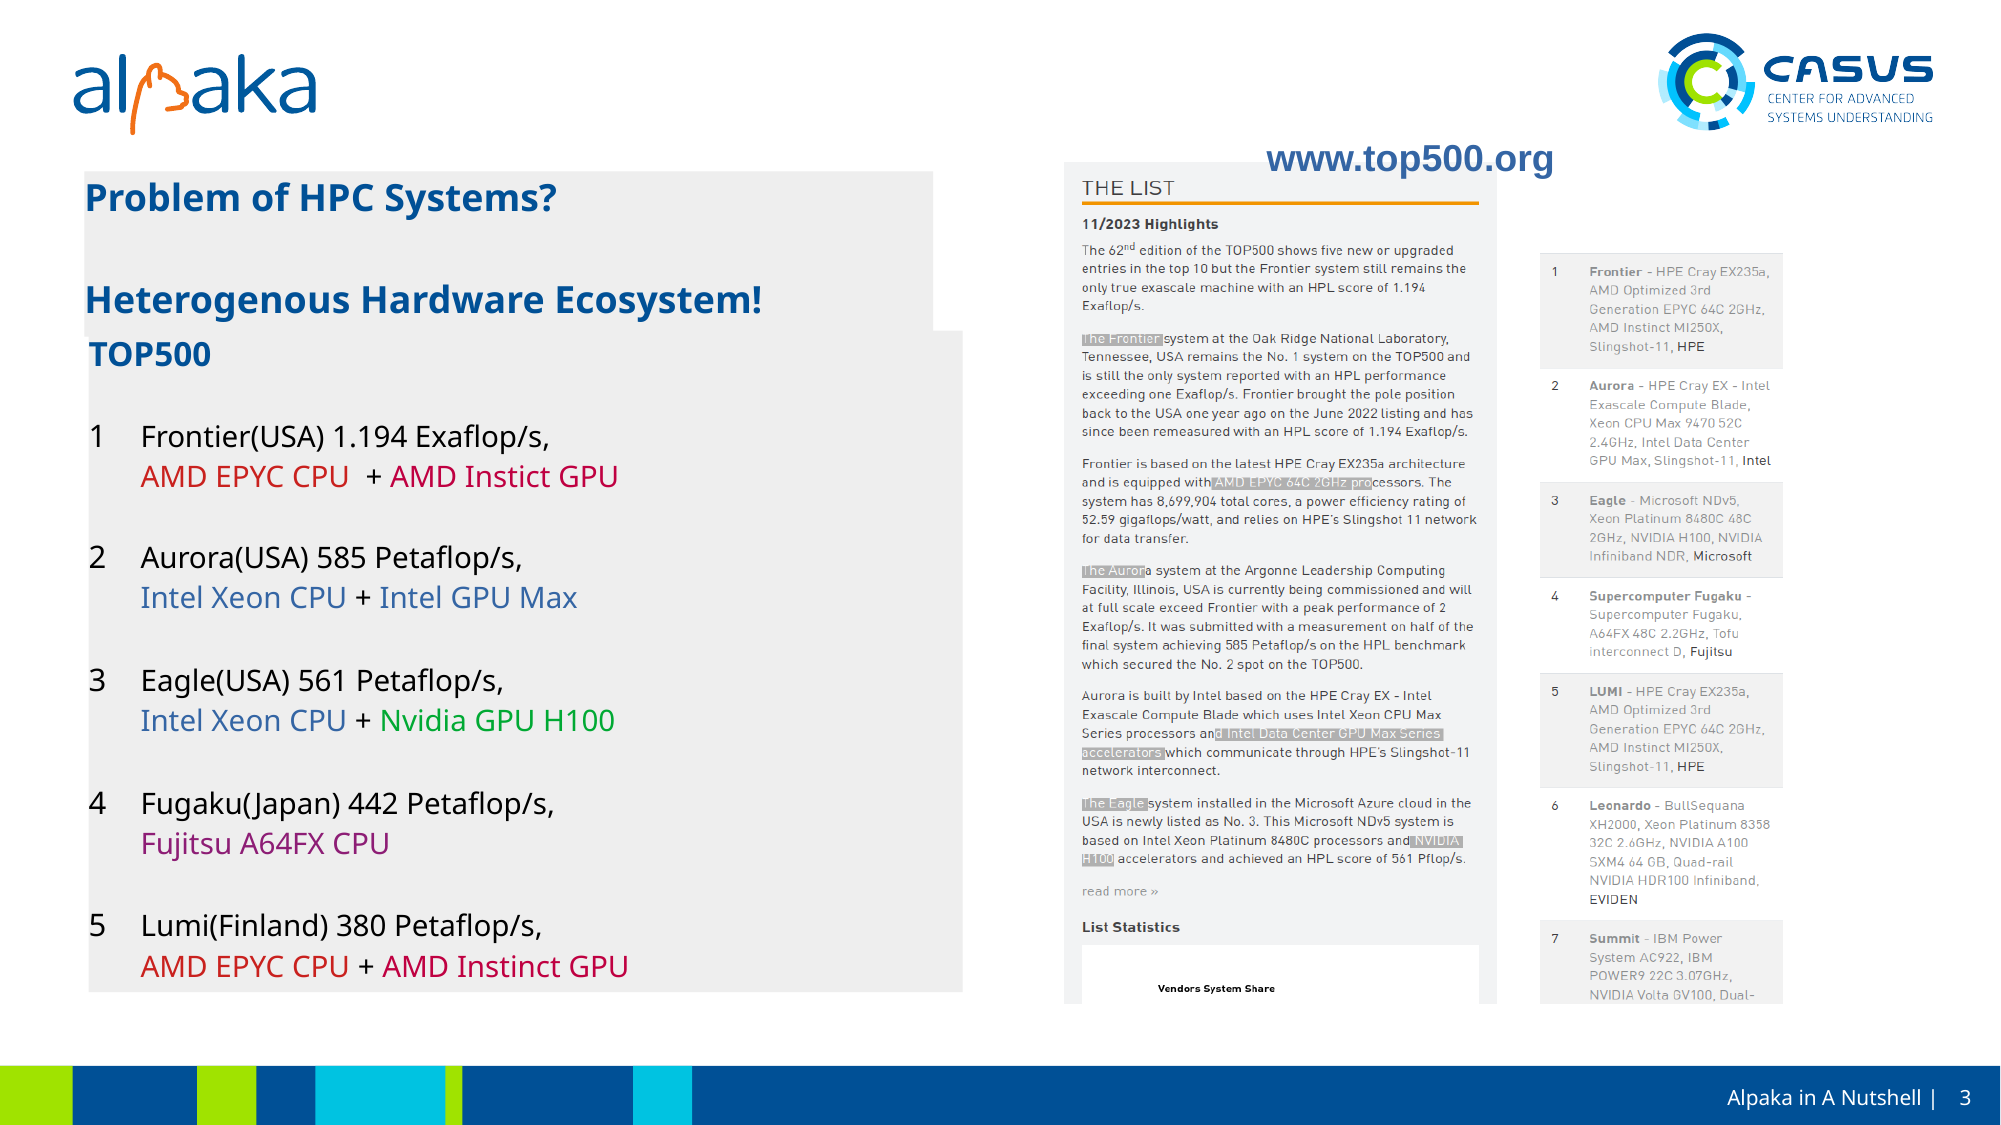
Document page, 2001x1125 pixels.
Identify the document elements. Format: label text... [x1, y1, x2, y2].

list TOP500 Frontier(USA) 1.194 Exaflop/s, AMD EPYC CPU + AMD Instict GPU Aurora(USA) 585 Petaflop/s, Intel Xeon CPU + Intel GPU Max Eagle(USA) 561 Petaflop/s, Intel Xeon CPU + Nvidia GPU H100 Fugaku(Japan) 442 Petaflop/s, Fujitsu A64FX CPU Lumi(Finland) 380 Petaflop/s, AMD EPYC CPU + AMD Instinct GPU [88, 330, 963, 993]
picture [72, 53, 317, 136]
picture [1658, 33, 1933, 131]
text_box www.top500.org [1251, 129, 1630, 229]
picture [1022, 162, 1843, 1004]
list Problem of HPC Systems? Heterogenous Hardware Ecosystem! [84, 171, 934, 337]
